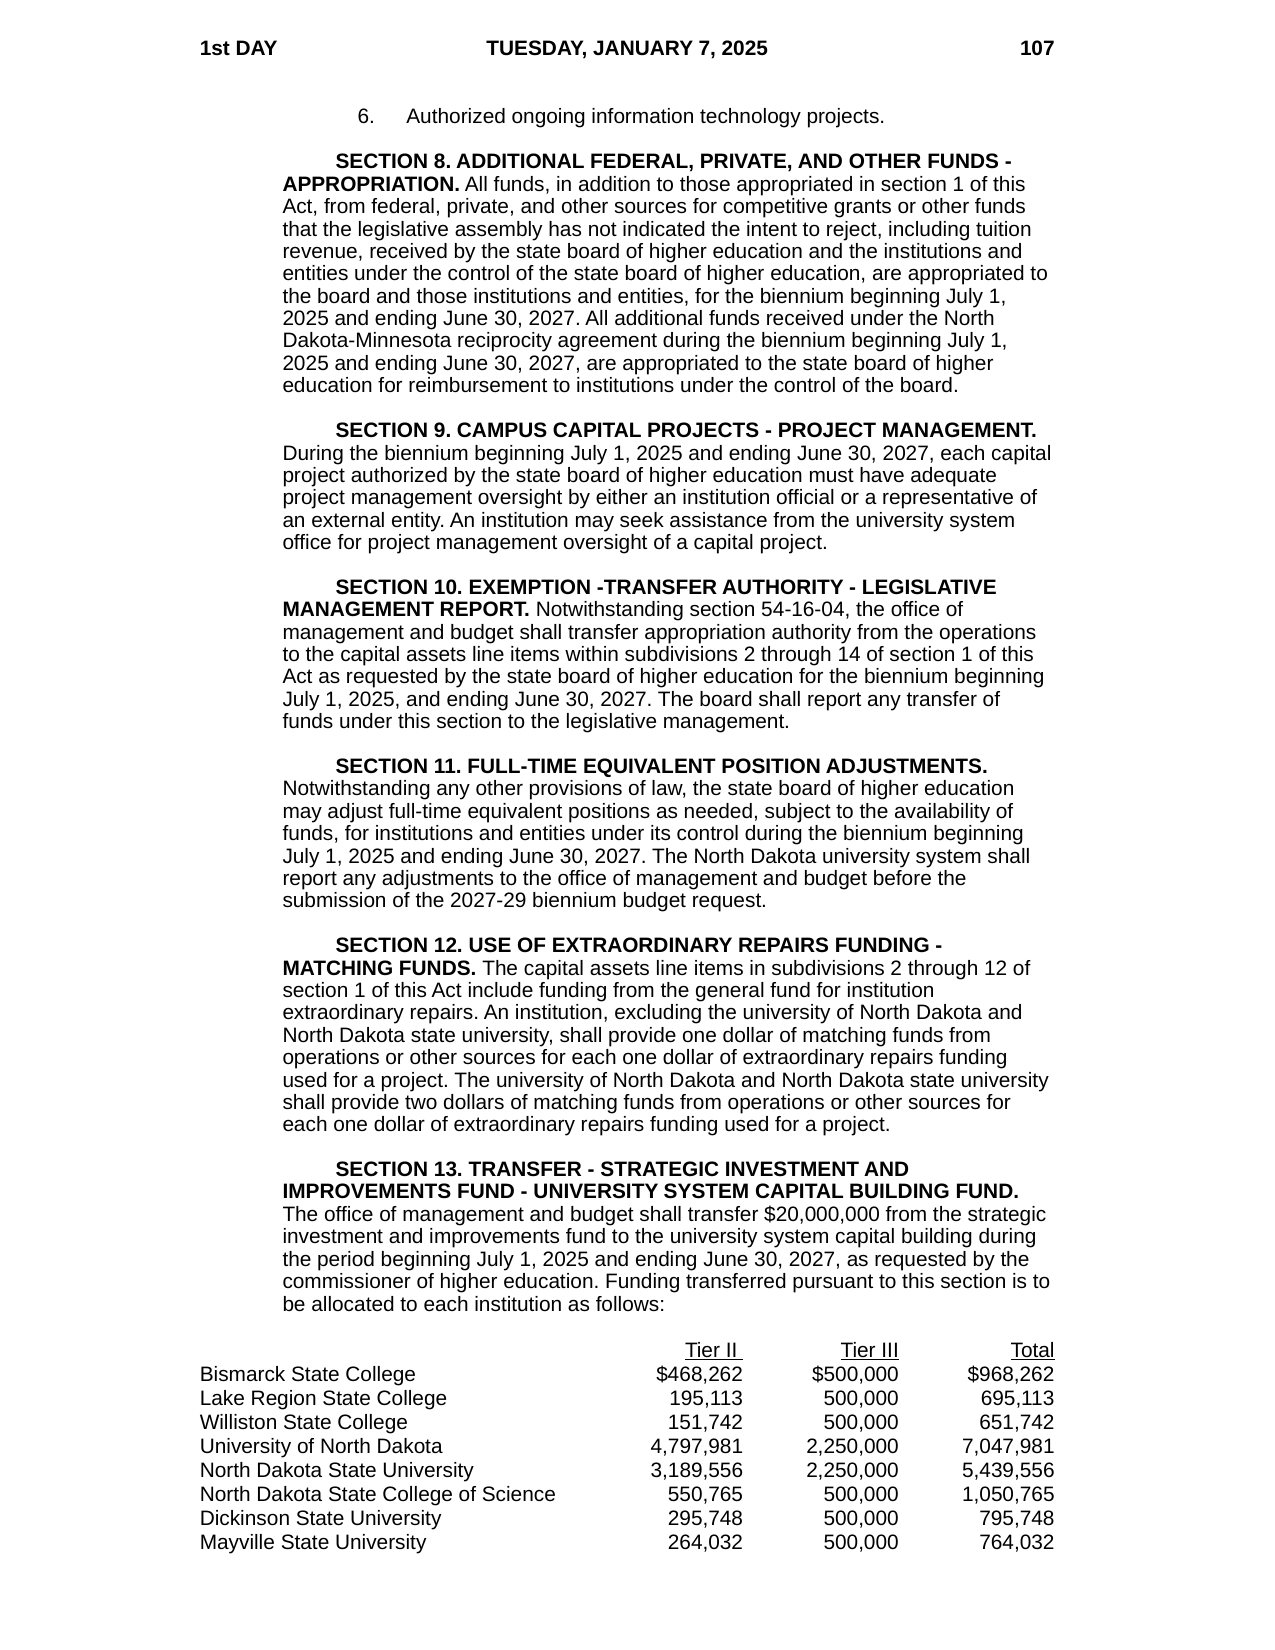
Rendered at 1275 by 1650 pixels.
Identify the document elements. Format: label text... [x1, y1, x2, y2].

table_cell 2,250,000 [743, 1458, 898, 1482]
table_cell 295,748 [587, 1506, 743, 1529]
table_cell 195,113 [587, 1386, 743, 1410]
table_cell 1,050,765 [899, 1482, 1054, 1506]
table_cell 500,000 [743, 1410, 898, 1434]
table_cell Williston State College [200, 1410, 587, 1434]
table_cell $468,262 [587, 1362, 743, 1386]
table_cell 7,047,981 [899, 1434, 1054, 1458]
table_cell 500,000 [743, 1482, 898, 1506]
table_header [200, 1338, 587, 1362]
table_cell 3,189,556 [587, 1458, 743, 1482]
table_cell 550,765 [587, 1482, 743, 1506]
text SECTION 9. CAMPUS CAPITAL PROJECTS - PROJECT MANAGEMENT. During the biennium beginning July 1, 2025 and ending June 30, 2027, each capital project authorized by the state board of higher education must have adequate project management oversight by either an institution official or a representative of an external entity. An institution may seek assistance from the university system office for project management oversight of a capital project. [282, 419, 1054, 554]
table_cell 264,032 [587, 1530, 743, 1553]
table_cell 2,250,000 [743, 1434, 898, 1458]
table_cell Mayville State University [200, 1530, 587, 1553]
table_cell 4,797,981 [587, 1434, 743, 1458]
table_cell 500,000 [743, 1530, 898, 1553]
text SECTION 12. USE OF EXTRAORDINARY REPAIRS FUNDING - MATCHING FUNDS. The capital assets line items in subdivisions 2 through 12 of section 1 of this Act include funding from the general fund for institution extraordinary repairs. An institution, excluding the university of North Dakota and North Dakota state university, shall provide one dollar of matching funds from operations or other sources for each one dollar of extraordinary repairs funding used for a project. The university of North Dakota and North Dakota state university shall provide two dollars of matching funds from operations or other sources for each one dollar of extraordinary repairs funding used for a project. [282, 935, 1054, 1136]
table_cell Bismarck State College [200, 1362, 587, 1386]
table_cell 695,113 [899, 1386, 1054, 1410]
table_cell Dickinson State University [200, 1506, 587, 1529]
table_cell North Dakota State University [200, 1458, 587, 1482]
table_cell 151,742 [587, 1410, 743, 1434]
table_cell 5,439,556 [899, 1458, 1054, 1482]
text SECTION 8. ADDITIONAL FEDERAL, PRIVATE, AND OTHER FUNDS - APPROPRIATION. All funds, in addition to those appropriated in section 1 of this Act, from federal, private, and other sources for competitive grants or other funds that the legislative assembly has not indicated the intent to reject, including tuition revenue, received by the state board of higher education and the institutions and entities under the control of the state board of higher education, are appropriated to the board and those institutions and entities, for the biennium beginning July 1, 2025 and ending June 30, 2027. All additional funds received under the North Dakota-Minnesota reciprocity agreement during the biennium beginning July 1, 2025 and ending June 30, 2027, are appropriated to the state board of higher education for reimbursement to institutions under the control of the board. [282, 151, 1054, 397]
table_cell 651,742 [899, 1410, 1054, 1434]
table_cell 500,000 [743, 1506, 898, 1529]
table_header Total [899, 1338, 1054, 1362]
table_cell $500,000 [743, 1362, 898, 1386]
text SECTION 10. EXEMPTION -TRANSFER AUTHORITY - LEGISLATIVE MANAGEMENT REPORT. Notwithstanding section 54-16-04, the office of management and budget shall transfer appropriation authority from the operations to the capital assets line items within subdivisions 2 through 14 of section 1 of this Act as requested by the state board of higher education for the biennium beginning July 1, 2025, and ending June 30, 2027. The board shall report any transfer of funds under this section to the legislative management. [282, 576, 1054, 733]
text SECTION 13. TRANSFER - STRATEGIC INVESTMENT AND IMPROVEMENTS FUND - UNIVERSITY SYSTEM CAPITAL BUILDING FUND. The office of management and budget shall transfer $20,000,000 from the strategic investment and improvements fund to the university system capital building during the period beginning July 1, 2025 and ending June 30, 2027, as requested by the commissioner of higher education. Funding transferred pursuant to this section is to be allocated to each institution as follows: [282, 1159, 1054, 1315]
table_cell 500,000 [743, 1386, 898, 1410]
table_cell $968,262 [899, 1362, 1054, 1386]
table_cell North Dakota State College of Science [200, 1482, 587, 1506]
table_cell 764,032 [0, 0, 118, 42]
text SECTION 11. FULL-TIME EQUIVALENT POSITION ADJUSTMENTS. Notwithstanding any other provisions of law, the state board of higher education may adjust full-time equivalent positions as needed, subject to the availability of funds, for institutions and entities under its control during the biennium beginning July 1, 2025 and ending June 30, 2027. The North Dakota university system shall report any adjustments to the office of management and budget before the submission of the 2027-29 biennium budget request. [282, 756, 1054, 912]
text 6. Authorized ongoing information technology projects. [199, 106, 1054, 128]
table_header Tier III [743, 1338, 898, 1362]
table_cell 764,032 [899, 1530, 1054, 1553]
table_cell Lake Region State College [200, 1386, 587, 1410]
table_header Tier II [587, 1338, 743, 1362]
table_cell University of North Dakota [200, 1434, 587, 1458]
table_cell 795,748 [899, 1506, 1054, 1529]
